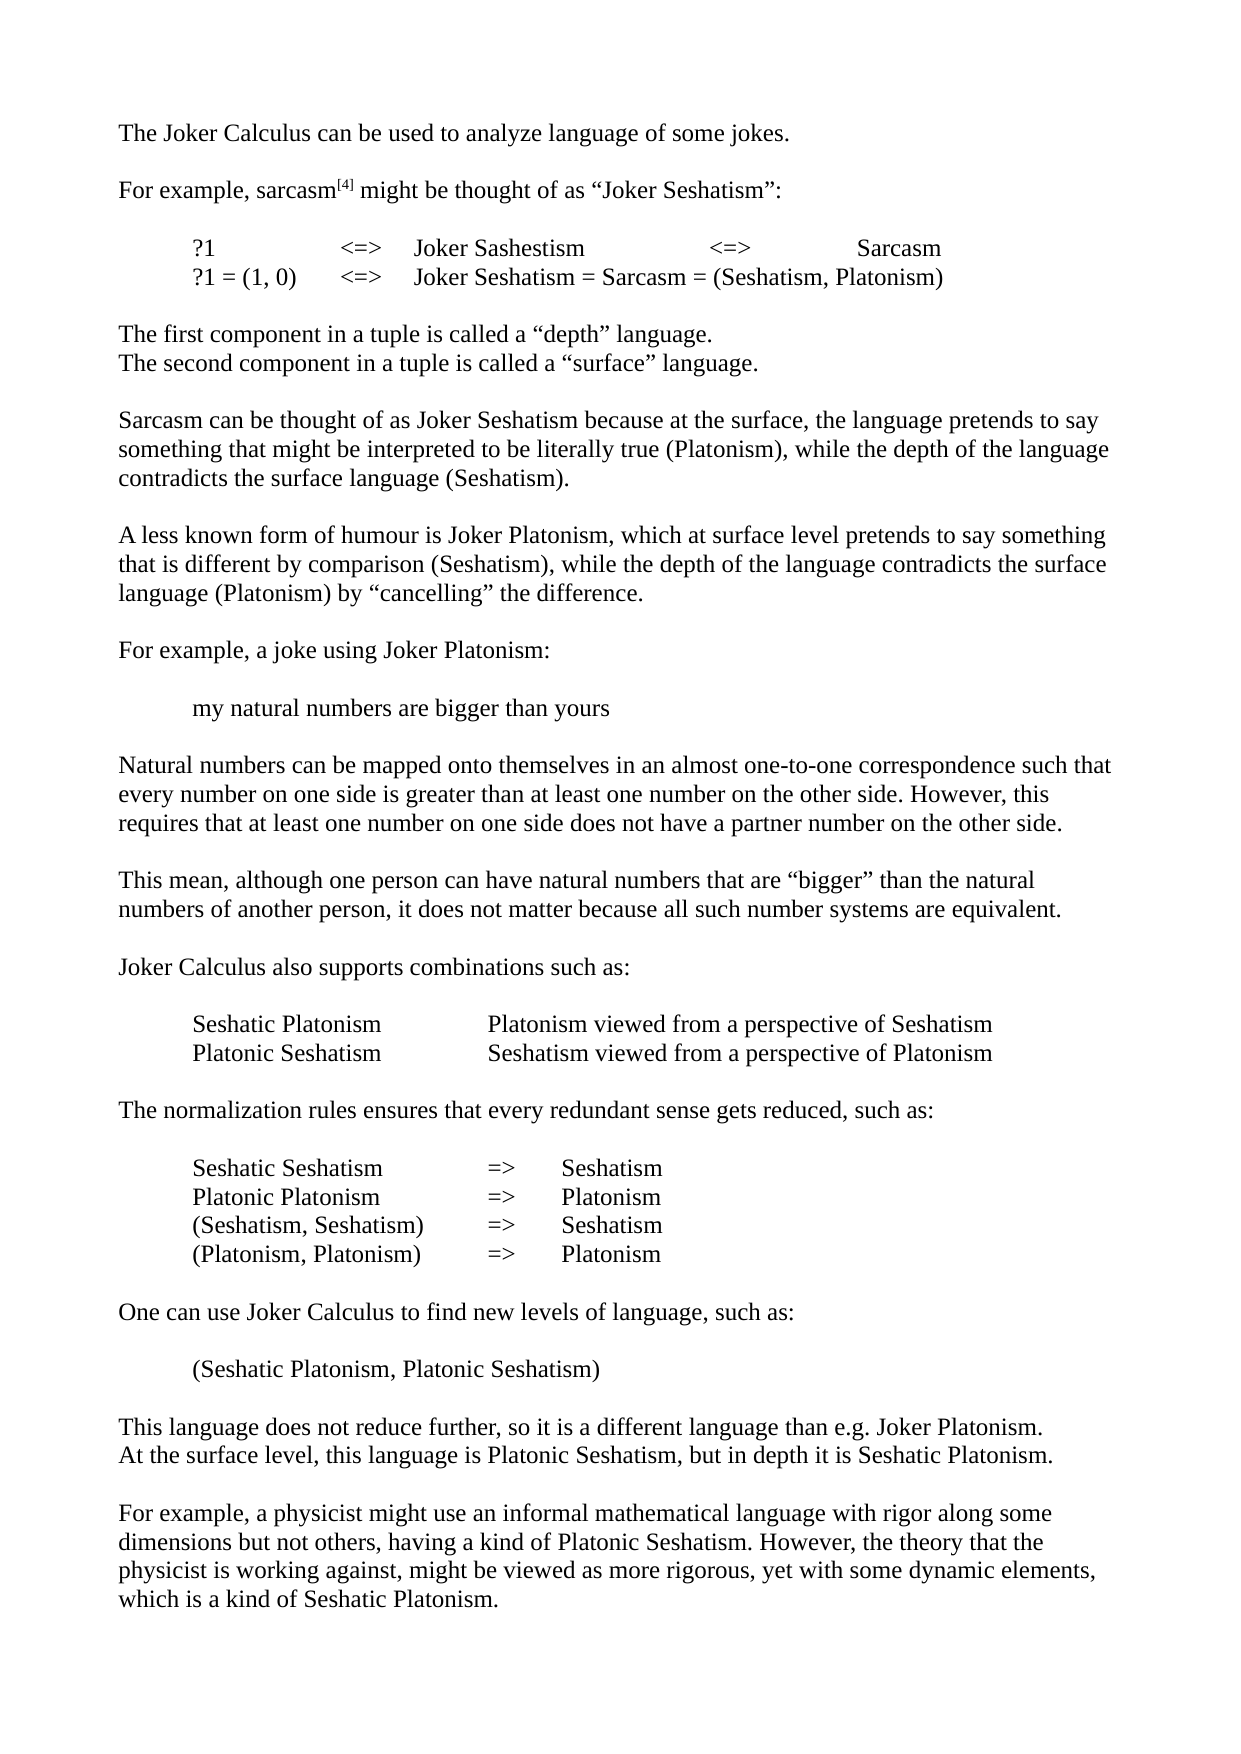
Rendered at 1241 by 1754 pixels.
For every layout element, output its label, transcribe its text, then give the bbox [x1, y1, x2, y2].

text my natural numbers are bigger than yours [118, 693, 1122, 722]
text At the surface level, this language is Platonic Seshatism, but in depth it is Seshatic Platonism. [118, 1441, 1122, 1469]
text ?1 <=> Joker Sashestism <=> Sarcasm [118, 233, 1122, 262]
text ?1 = (1, 0) <=> Joker Seshatism = Sarcasm = (Seshatism, Platonism) [118, 262, 1122, 291]
text A less known form of humour is Joker Platonism, which at surface level pretends to say something that is different by comparison (Seshatism), while the depth of the language contradicts the surface language (Platonism) by “cancelling” the difference. [118, 521, 1122, 607]
text Joker Calculus also supports combinations such as: [118, 952, 1122, 981]
text The normalization rules ensures that every redundant sense gets reduced, such as: [118, 1096, 1122, 1124]
text Seshatic Seshatism => Seshatism [118, 1153, 1122, 1182]
text (Platonism, Platonism) => Platonism [118, 1239, 1122, 1268]
text The second component in a tuple is called a “surface” language. [118, 348, 1122, 377]
text One can use Joker Calculus to find new levels of language, such as: [118, 1297, 1122, 1326]
text Sarcasm can be thought of as Joker Seshatism because at the surface, the language pretends to say something that might be interpreted to be literally true (Platonism), while the depth of the language contradicts the surface language (Seshatism). [118, 406, 1122, 492]
text Platonic Platonism => Platonism [118, 1182, 1122, 1211]
text For example, a physicist might use an informal mathematical language with rigor along some dimensions but not others, having a kind of Platonic Seshatism. However, the theory that the physicist is working against, might be viewed as more rigorous, yet with some dynamic elements, which is a kind of Seshatic Platonism. [118, 1498, 1122, 1613]
text This mean, although one person can have natural numbers that are “bigger” than the natural numbers of another person, it does not matter because all such number systems are equivalent. [118, 866, 1122, 923]
text The Joker Calculus can be used to analyze language of some jokes. [118, 118, 1122, 147]
text For example, a joke using Joker Platonism: [118, 636, 1122, 664]
text (Seshatism, Seshatism) => Seshatism [118, 1211, 1122, 1239]
text (Seshatic Platonism, Platonic Seshatism) [118, 1354, 1122, 1383]
text For example, sarcasm[4] might be thought of as “Joker Seshatism”: [118, 176, 1122, 204]
text Natural numbers can be mapped onto themselves in an almost one-to-one correspondence such that every number on one side is greater than at least one number on the other side. However, this requires that at least one number on one side does not have a partner number on the other side. [118, 751, 1122, 837]
text This language does not reduce further, so it is a different language than e.g. Joker Platonism. [118, 1412, 1122, 1441]
text The first component in a tuple is called a “depth” language. [118, 319, 1122, 348]
text Platonic Seshatism Seshatism viewed from a perspective of Platonism [118, 1038, 1122, 1067]
text Seshatic Platonism Platonism viewed from a perspective of Seshatism [118, 1009, 1122, 1038]
